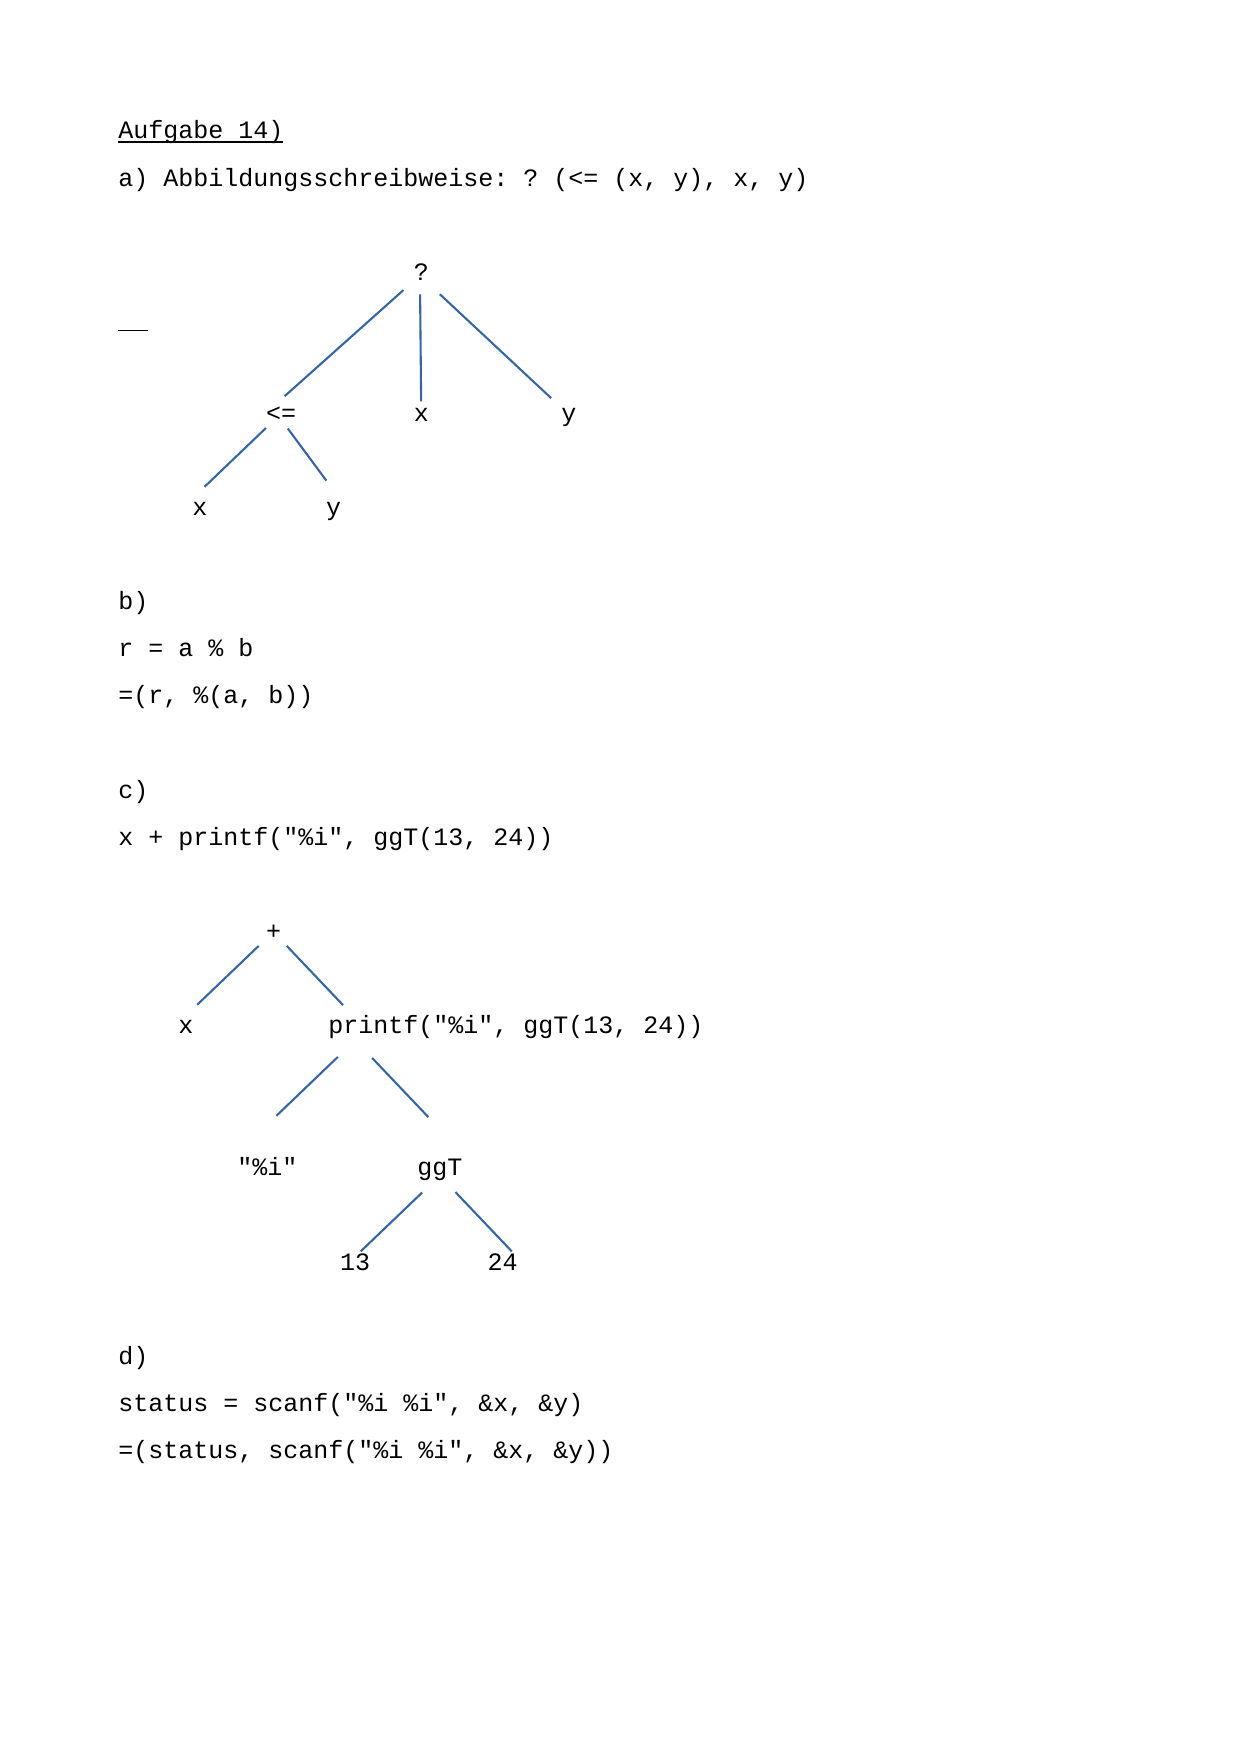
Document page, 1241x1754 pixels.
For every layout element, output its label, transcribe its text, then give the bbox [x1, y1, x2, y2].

text =(r, %(a, b)) [118, 683, 1122, 711]
text b) [118, 589, 1122, 617]
text x y [118, 495, 1122, 523]
text c) [118, 777, 1122, 806]
text <= x y [118, 401, 1122, 429]
text x + printf("%i", ggT(13, 24)) [118, 824, 1122, 853]
text "%i" ggT [118, 1154, 1122, 1183]
text status = scanf("%i %i", &x, &y) [118, 1390, 1122, 1419]
text + [118, 918, 1122, 947]
text ? [118, 259, 1122, 288]
text r = a % b [118, 636, 1122, 664]
text Aufgabe 14) [118, 118, 1122, 146]
text x printf("%i", ggT(13, 24)) [118, 1013, 1122, 1041]
text =(status, scanf("%i %i", &x, &y)) [118, 1437, 1122, 1466]
text d) [118, 1343, 1122, 1372]
text 13 24 [118, 1249, 1122, 1277]
text a) Abbildungsschreibweise: ? (<= (x, y), x, y) [118, 165, 1122, 193]
